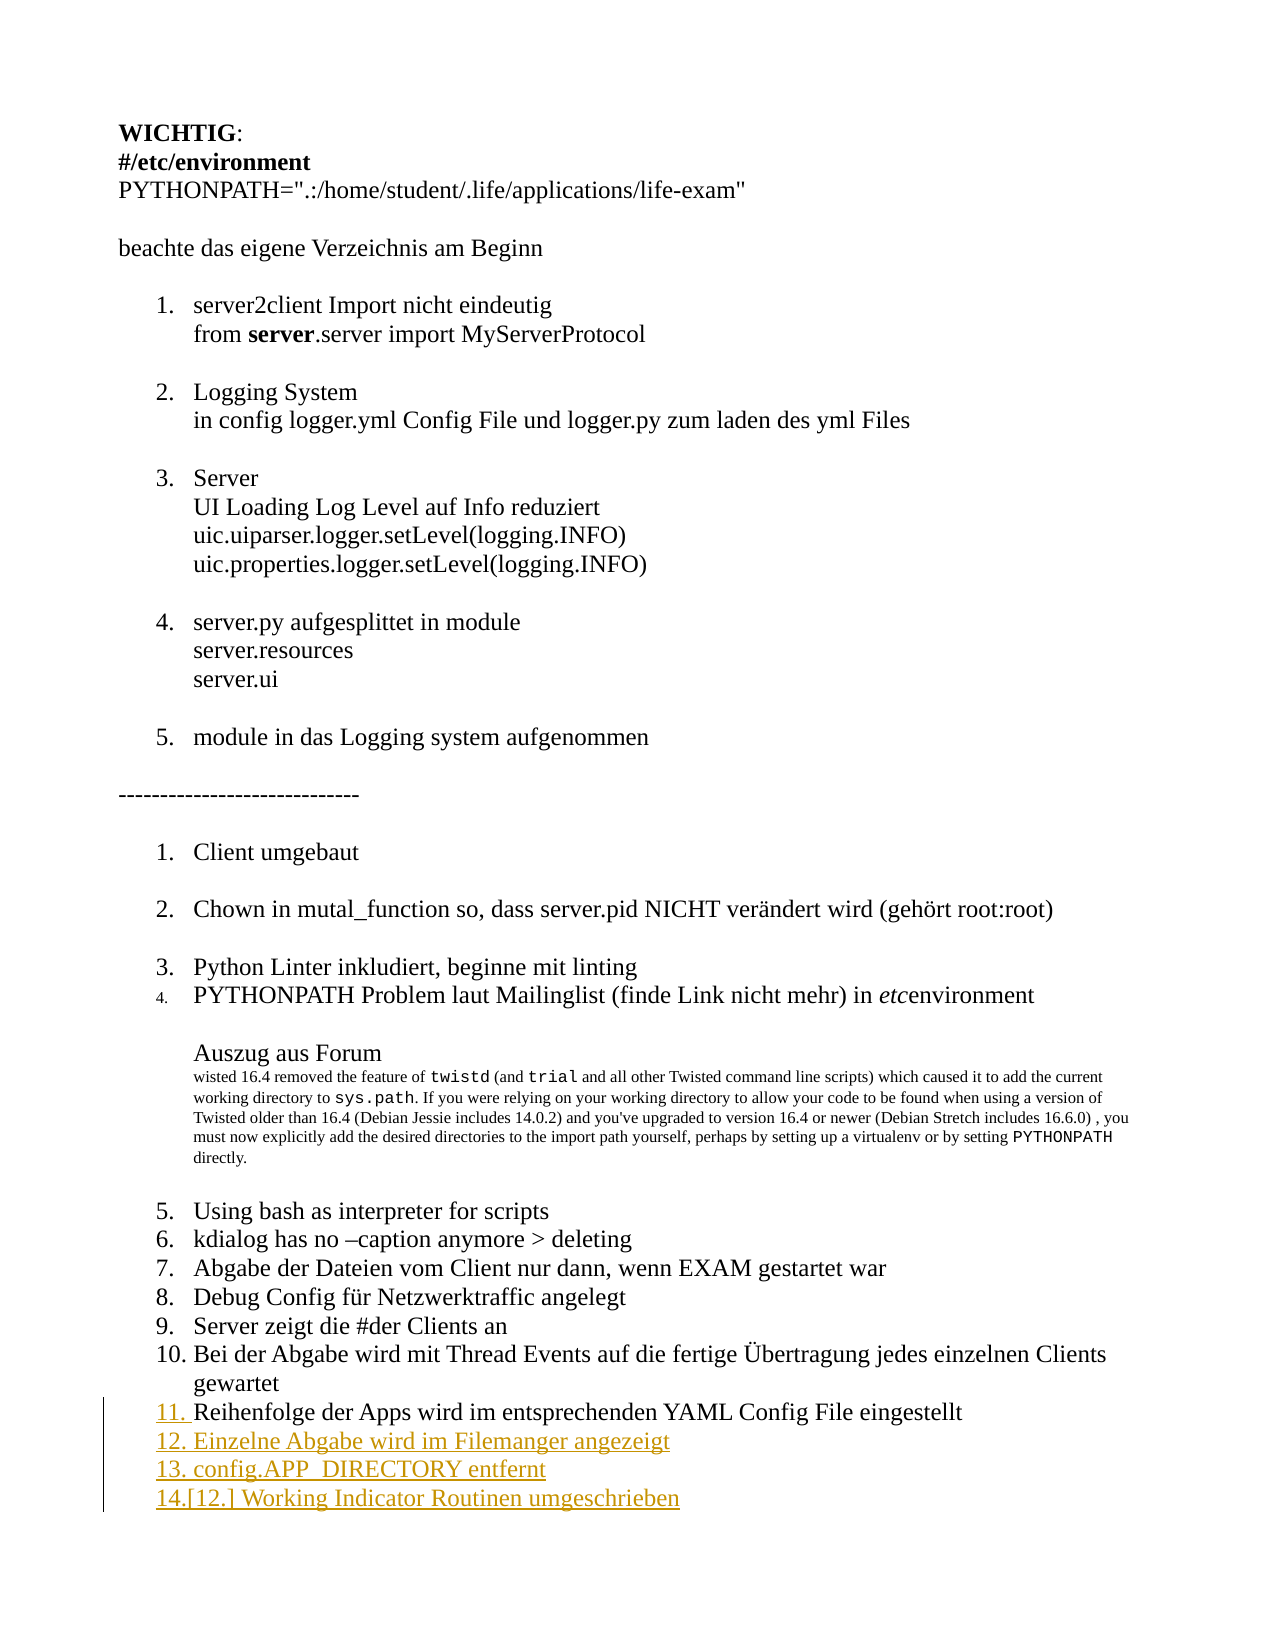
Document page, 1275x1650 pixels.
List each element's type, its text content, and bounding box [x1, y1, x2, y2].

list Abgabe der Dateien vom Client nur dann, wenn EXAM gestartet war [156, 1253, 1157, 1282]
list Chown in mutal_function so, dass server.pid NICHT verändert wird (gehört root:root) [156, 894, 1157, 923]
list Working Indicator Routinen umgeschrieben [156, 1483, 1157, 1512]
text ----------------------------- [118, 779, 1157, 808]
list Server UI Loading Log Level auf Info reduziert uic.uiparser.logger.setLevel(logging.INFO) uic.properties.logger.setLevel(logging.INFO) [156, 463, 1157, 578]
list Debug Config für Netzwerktraffic angelegt [156, 1282, 1157, 1311]
text PYTHONPATH=".:/home/student/.life/applications/life-exam" [118, 176, 1157, 204]
list Using bash as interpreter for scripts [156, 1196, 1157, 1224]
list server.py aufgesplittet in module server.resources server.ui [156, 607, 1157, 693]
text WICHTIG: [118, 118, 1157, 147]
list Server zeigt die #der Clients an [156, 1311, 1157, 1339]
list Bei der Abgabe wird mit Thread Events auf die fertige Übertragung jedes einzelnen Clients gewartet [156, 1339, 1157, 1397]
list kdialog has no –caption anymore > deleting [156, 1224, 1157, 1253]
list Einzelne Abgabe wird im Filemanger angezeigt [156, 1426, 1157, 1454]
text #/etc/environment [118, 147, 1157, 176]
text beachte das eigene Verzeichnis am Beginn [118, 233, 1157, 262]
list Reihenfolge der Apps wird im entsprechenden YAML Config File eingestellt [156, 1397, 1157, 1426]
list Logging System in config logger.yml Config File und logger.py zum laden des yml Files [156, 377, 1157, 434]
list PYTHONPATH Problem laut Mailinglist (finde Link nicht mehr) in etcenvironment Auszug aus Forum wisted 16.4 removed the feature of twistd (and trial and all other Twisted command line scripts) which caused it to add the current working directory to sys.path. If you were relying on your working directory to allow your code to be found when using a version of Twisted older than 16.4 (Debian Jessie includes 14.0.2) and you've upgraded to version 16.4 or newer (Debian Stretch includes 16.6.0) , you must now explicitly add the desired directories to the import path yourself, perhaps by setting up a virtualenv or by setting PYTHONPATH directly. [156, 981, 1157, 1167]
list Client umgebaut [156, 837, 1157, 866]
list module in das Logging system aufgenommen [156, 722, 1157, 751]
list Python Linter inkludiert, beginne mit linting [156, 952, 1157, 981]
list server2client Import nicht eindeutig from server.server import MyServerProtocol [156, 291, 1157, 348]
list config.APP_DIRECTORY entfernt [156, 1454, 1157, 1483]
